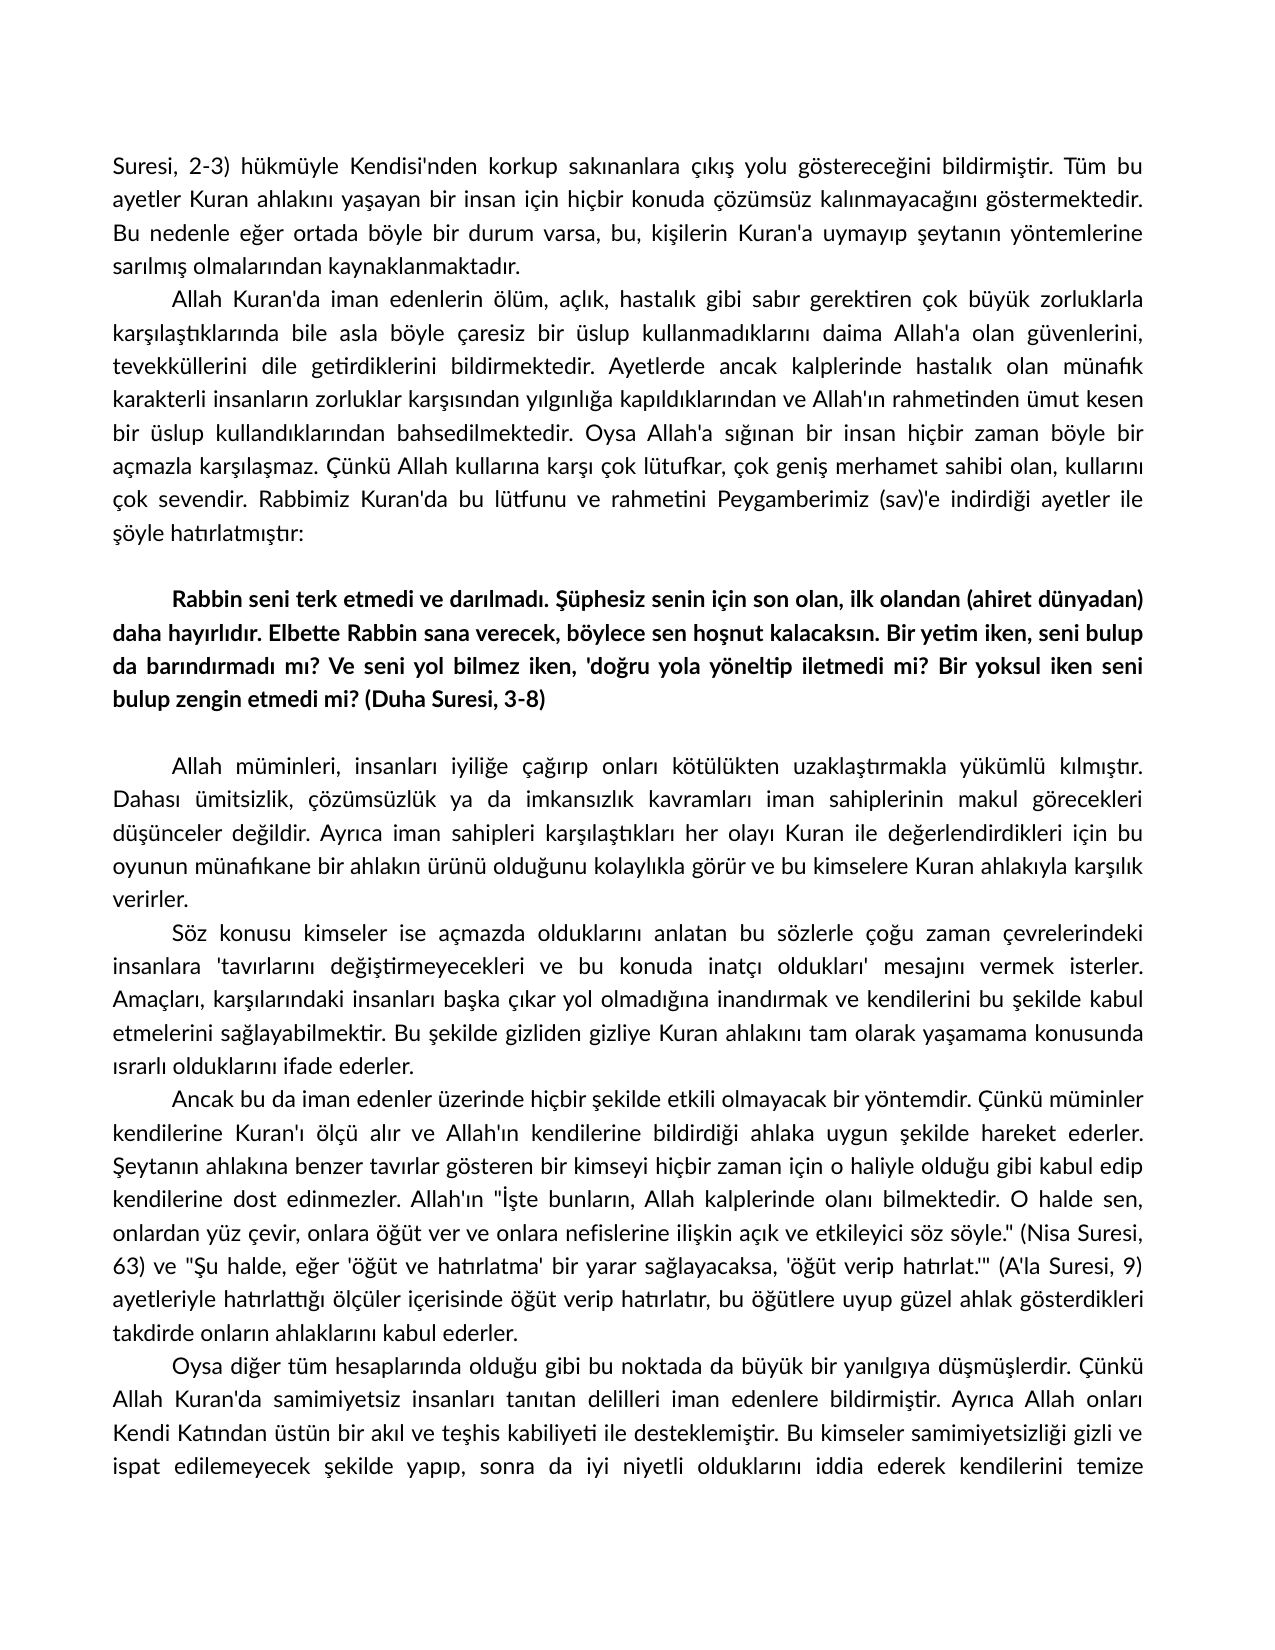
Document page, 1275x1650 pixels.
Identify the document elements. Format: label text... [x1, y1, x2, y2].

text Oysa diğer tüm hesaplarında olduğu gibi bu noktada da büyük bir yanılgıya düşmüşlerdir. Çünkü Allah Kuran'da samimiyetsiz insanları tanıtan delilleri iman edenlere bildirmiştir. Ayrıca Allah onları Kendi Katından üstün bir akıl ve teşhis kabiliyeti ile desteklemiştir. Bu kimseler samimiyetsizliği gizli ve ispat edilemeyecek şekilde yapıp, sonra da iyi niyetli olduklarını iddia ederek kendilerini temize [112, 1348, 1145, 1481]
text Allah Kuran'da iman edenlerin ölüm, açlık, hastalık gibi sabır gerektiren çok büyük zorluklarla karşılaştıklarında bile asla böyle çaresiz bir üslup kullanmadıklarını daima Allah'a olan güvenlerini, tevekküllerini dile getirdiklerini bildirmektedir. Ayetlerde ancak kalplerinde hastalık olan münafık karakterli insanların zorluklar karşısından yılgınlığa kapıldıklarından ve Allah'ın rahmetinden ümut kesen bir üslup kullandıklarından bahsedilmektedir. Oysa Allah'a sığınan bir insan hiçbir zaman böyle bir açmazla karşılaşmaz. Çünkü Allah kullarına karşı çok lütufkar, çok geniş merhamet sahibi olan, kullarını çok sevendir. Rabbimiz Kuran'da bu lütfunu ve rahmetini Peygamberimiz (sav)'e indirdiği ayetler ile şöyle hatırlatmıştır: [112, 281, 1145, 548]
text Ancak bu da iman edenler üzerinde hiçbir şekilde etkili olmayacak bir yöntemdir. Çünkü müminler kendilerine Kuran'ı ölçü alır ve Allah'ın kendilerine bildirdiği ahlaka uygun şekilde hareket ederler. Şeytanın ahlakına benzer tavırlar gösteren bir kimseyi hiçbir zaman için o haliyle olduğu gibi kabul edip kendilerine dost edinmezler. Allah'ın "İşte bunların, Allah kalplerinde olanı bilmektedir. O halde sen, onlardan yüz çevir, onlara öğüt ver ve onlara nefislerine ilişkin açık ve etkileyici söz söyle." (Nisa Suresi, 63) ve "Şu halde, eğer 'öğüt ve hatırlatma' bir yarar sağlayacaksa, 'öğüt verip hatırlat.'" (A'la Suresi, 9) ayetleriyle hatırlattığı ölçüler içerisinde öğüt verip hatırlatır, bu öğütlere uyup güzel ahlak gösterdikleri takdirde onların ahlaklarını kabul ederler. [112, 1081, 1145, 1348]
text Allah müminleri, insanları iyiliğe çağırıp onları kötülükten uzaklaştırmakla yükümlü kılmıştır. Dahası ümitsizlik, çözümsüzlük ya da imkansızlık kavramları iman sahiplerinin makul görecekleri düşünceler değildir. Ayrıca iman sahipleri karşılaştıkları her olayı Kuran ile değerlendirdikleri için bu oyunun münafıkane bir ahlakın ürünü olduğunu kolaylıkla görür ve bu kimselere Kuran ahlakıyla karşılık verirler. [112, 748, 1145, 914]
text Söz konusu kimseler ise açmazda olduklarını anlatan bu sözlerle çoğu zaman çevrelerindeki insanlara 'tavırlarını değiştirmeyecekleri ve bu konuda inatçı oldukları' mesajını vermek isterler. Amaçları, karşılarındaki insanları başka çıkar yol olmadığına inandırmak ve kendilerini bu şekilde kabul etmelerini sağlayabilmektir. Bu şekilde gizliden gizliye Kuran ahlakını tam olarak yaşamama konusunda ısrarlı olduklarını ifade ederler. [112, 914, 1145, 1081]
text Rabbin seni terk etmedi ve darılmadı. Şüphesiz senin için son olan, ilk olandan (ahiret dünyadan) daha hayırlıdır. Elbette Rabbin sana verecek, böylece sen hoşnut kalacaksın. Bir yetim iken, seni bulup da barındırmadı mı? Ve seni yol bilmez iken, 'doğru yola yöneltip iletmedi mi? Bir yoksul iken seni bulup zengin etmedi mi? (Duha Suresi, 3-8) [112, 581, 1145, 714]
text Suresi, 2-3) hükmüyle Kendisi'nden korkup sakınanlara çıkış yolu göstereceğini bildirmiştir. Tüm bu ayetler Kuran ahlakını yaşayan bir insan için hiçbir konuda çözümsüz kalınmayacağını göstermektedir. Bu nedenle eğer ortada böyle bir durum varsa, bu, kişilerin Kuran'a uymayıp şeytanın yöntemlerine sarılmış olmalarından kaynaklanmaktadır. [112, 148, 1145, 281]
